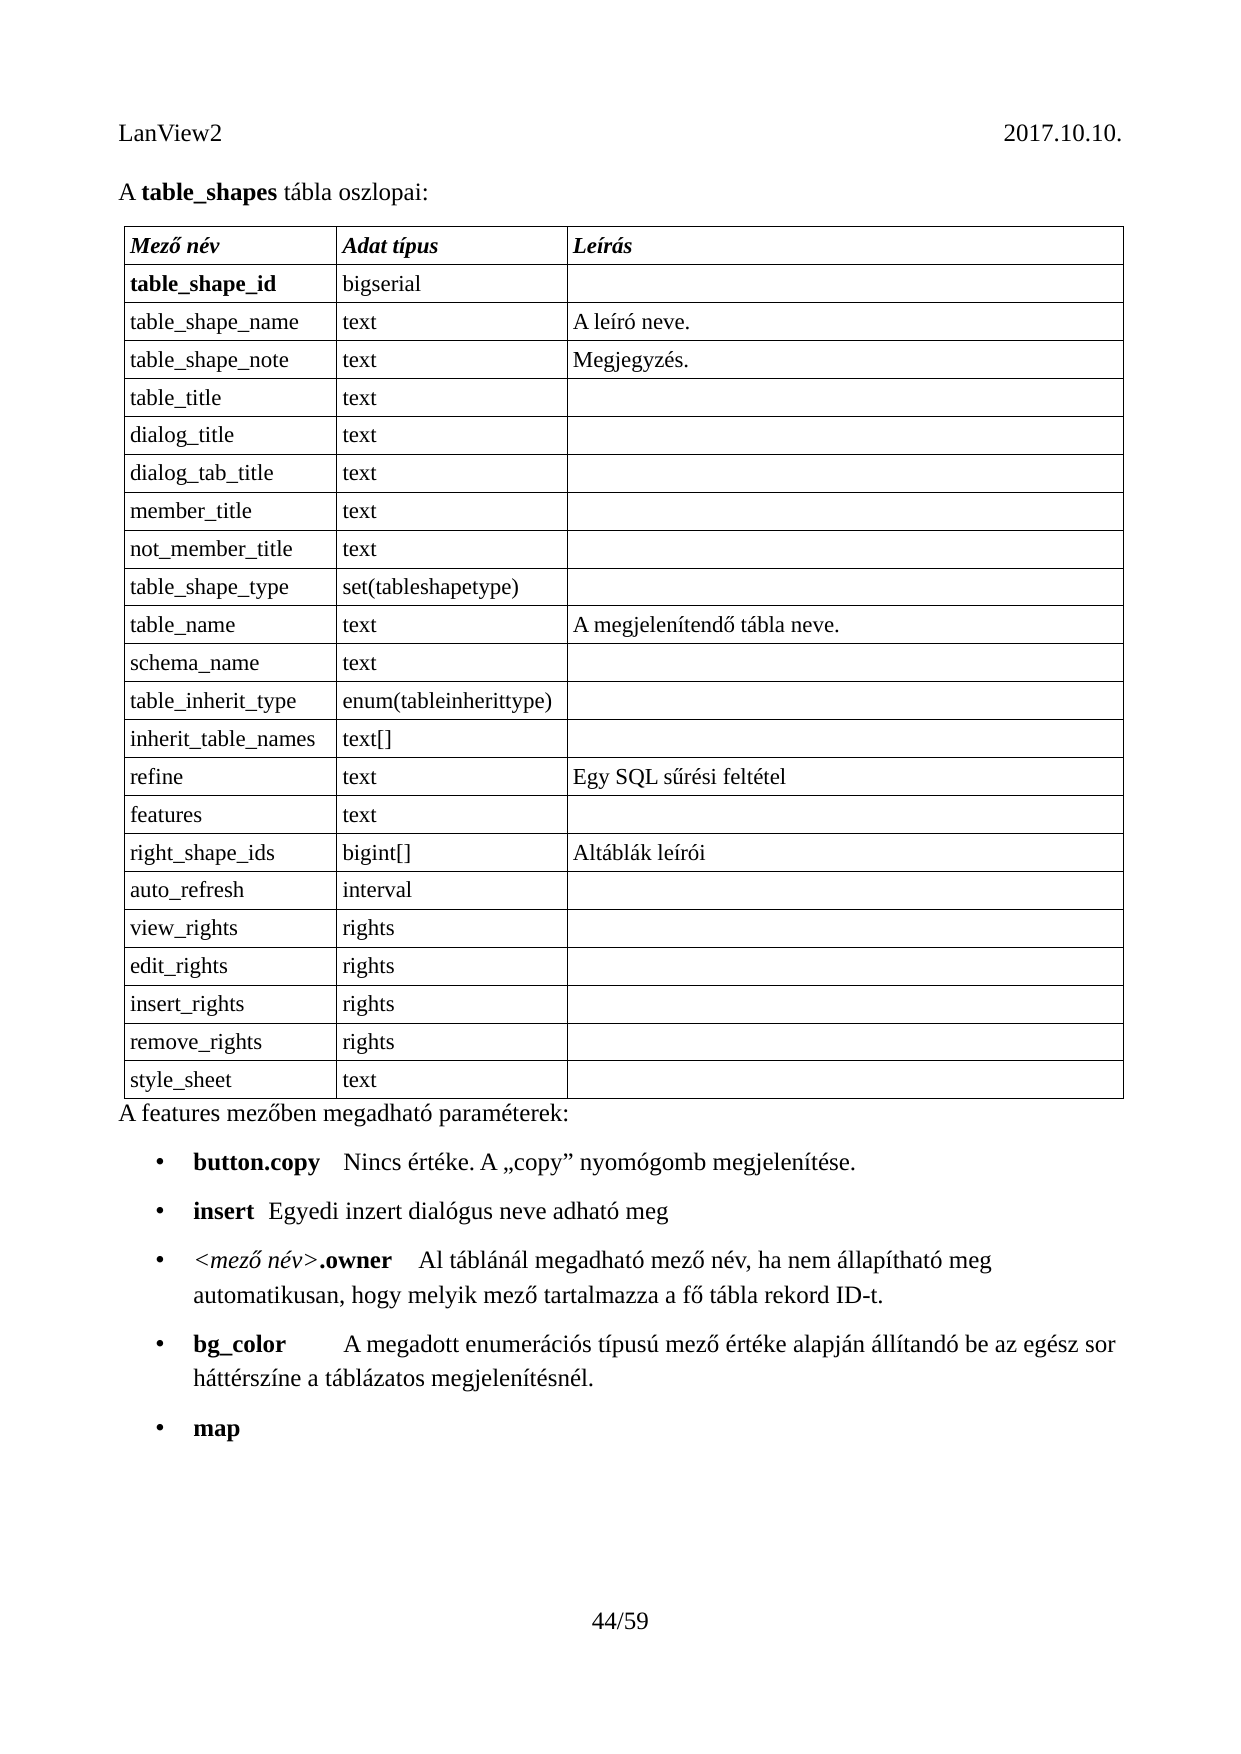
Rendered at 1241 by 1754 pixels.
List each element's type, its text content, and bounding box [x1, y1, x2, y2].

table_cell text [337, 379, 567, 416]
table_cell rights [337, 1024, 567, 1060]
table_cell edit_rights [125, 948, 336, 984]
table_cell text [337, 455, 567, 492]
table_cell enum(tableinherittype) [337, 682, 567, 719]
table_cell interval [337, 872, 567, 909]
table_cell [568, 644, 1123, 681]
list <mező név>.owner Al táblánál megadható mező név, ha nem állapítható meg automatikusan, hogy melyik mező tartalmazza a fő tábla rekord ID-t. [156, 1246, 1122, 1309]
table_cell table_shape_name [125, 303, 336, 340]
list map [156, 1413, 1122, 1441]
table_cell schema_name [125, 644, 336, 681]
table_cell [568, 531, 1123, 567]
table_cell text [337, 531, 567, 567]
table_cell features [125, 796, 336, 833]
table_cell table_inherit_type [125, 682, 336, 719]
table_cell table_name [125, 606, 336, 643]
table_header Mező név [125, 227, 336, 264]
table_cell insert_rights [125, 986, 336, 1022]
table_cell Altáblák leírói [568, 834, 1123, 871]
list bg_color A megadott enumerációs típusú mező értéke alapján állítandó be az egész sor háttérszíne a táblázatos megjelenítésnél. [156, 1329, 1122, 1392]
table_cell table_shape_id [125, 265, 336, 302]
table_cell table_shape_type [125, 569, 336, 605]
table_header Adat típus [337, 227, 567, 264]
table_cell [568, 872, 1123, 909]
table_cell table_title [125, 379, 336, 416]
text A features mezőben megadható paraméterek: [118, 1098, 1122, 1127]
table_cell not_member_title [125, 531, 336, 567]
table_cell inherit_table_names [125, 720, 336, 757]
table_cell [568, 1024, 1123, 1060]
table_cell [568, 1061, 1123, 1098]
table_cell dialog_tab_title [125, 455, 336, 492]
table_cell [568, 569, 1123, 605]
table_cell view_rights [125, 910, 336, 947]
table_cell [568, 493, 1123, 529]
text A table_shapes tábla oszlopai: [118, 177, 1122, 206]
table_cell rights [337, 948, 567, 984]
table_cell [568, 948, 1123, 984]
table_cell Megjegyzés. [568, 341, 1123, 378]
table_cell table_shape_note [125, 341, 336, 378]
table_cell text [337, 493, 567, 529]
table_cell text[] [337, 720, 567, 757]
list insert Egyedi inzert dialógus neve adható meg [156, 1196, 1122, 1225]
table_cell bigint[] [337, 834, 567, 871]
table_cell [568, 720, 1123, 757]
table_cell text [337, 341, 567, 378]
table_cell text [337, 303, 567, 340]
table_cell [568, 265, 1123, 302]
table_cell text [337, 606, 567, 643]
table_cell bigserial [337, 265, 567, 302]
table_cell rights [337, 910, 567, 947]
table_cell [568, 796, 1123, 833]
table_cell set(tableshapetype) [337, 569, 567, 605]
table_cell rights [337, 986, 567, 1022]
table_cell [568, 986, 1123, 1022]
table_cell [568, 417, 1123, 454]
table_cell [568, 910, 1123, 947]
table_cell auto_refresh [125, 872, 336, 909]
table_cell member_title [125, 493, 336, 529]
table_cell A leíró neve. [568, 303, 1123, 340]
table_cell [568, 379, 1123, 416]
table_cell Egy SQL sűrési feltétel [568, 758, 1123, 795]
table_cell right_shape_ids [125, 834, 336, 871]
table_cell dialog_title [125, 417, 336, 454]
table_cell text [337, 1061, 567, 1098]
table_cell text [337, 758, 567, 795]
table_cell text [337, 796, 567, 833]
table_cell text [337, 417, 567, 454]
table_cell [568, 455, 1123, 492]
table_cell text [337, 644, 567, 681]
table_cell A megjelenítendő tábla neve. [568, 606, 1123, 643]
table_cell remove_rights [125, 1024, 336, 1060]
table_cell [568, 682, 1123, 719]
list button.copy Nincs értéke. A „copy” nyomógomb megjelenítése. [156, 1147, 1122, 1176]
table_cell refine [125, 758, 336, 795]
table_header Leírás [568, 227, 1123, 264]
table_cell style_sheet [125, 1061, 336, 1098]
